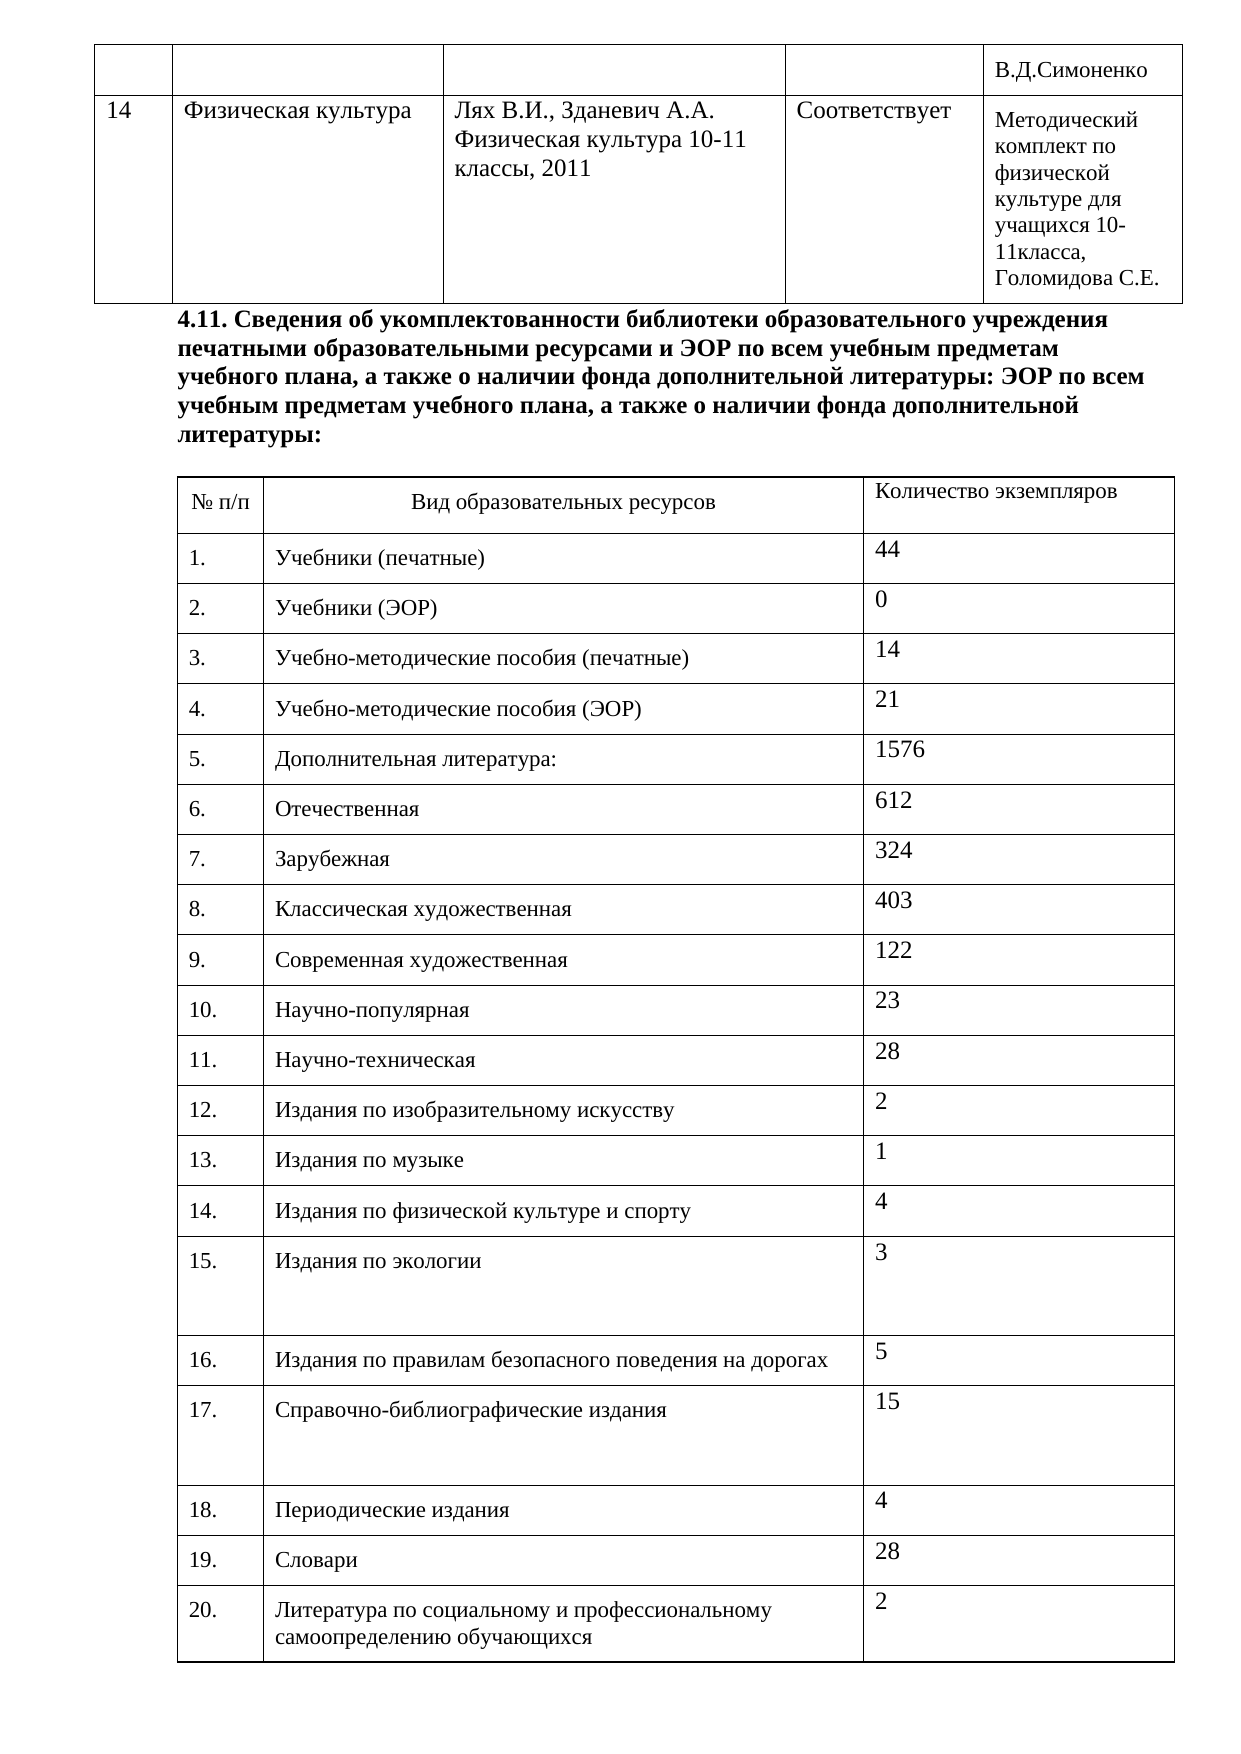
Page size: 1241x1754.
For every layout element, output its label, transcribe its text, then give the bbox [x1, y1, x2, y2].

table_cell 3 [864, 1237, 1174, 1335]
table_cell Зарубежная [264, 835, 863, 884]
table_cell 1576 [864, 735, 1174, 784]
table_cell Дополнительная литература: [264, 735, 863, 784]
table_cell 5. [178, 735, 263, 784]
table_cell [444, 45, 785, 94]
table_cell 15 [864, 1386, 1174, 1484]
table_cell 9. [178, 935, 263, 984]
table_cell 5 [864, 1336, 1174, 1385]
table_cell Литература по социальному и профессиональному самоопределению обучающихся [264, 1586, 863, 1661]
table_cell 11. [178, 1036, 263, 1085]
table_cell Издания по физической культуре и спорту [264, 1186, 863, 1236]
table_cell 44 [864, 534, 1174, 583]
table_cell Научно-техническая [264, 1036, 863, 1085]
table_cell 612 [864, 785, 1174, 834]
table_cell 8. [178, 885, 263, 934]
table_cell Издания по изобразительному искусству [264, 1086, 863, 1135]
table_cell 4. [178, 684, 263, 733]
table_cell [786, 45, 983, 94]
table_cell 28 [864, 1536, 1174, 1585]
table_cell Отечественная [264, 785, 863, 834]
table_cell Издания по музыке [264, 1136, 863, 1185]
table_cell 122 [864, 935, 1174, 984]
table_cell Учебники (печатные) [264, 534, 863, 583]
table_cell 14 [864, 634, 1174, 683]
table_cell Соответствует [786, 96, 983, 303]
table_cell Справочно-библиографические издания [264, 1386, 863, 1484]
table_cell 15. [178, 1237, 263, 1335]
table_cell 20. [178, 1586, 263, 1661]
table_cell 10. [178, 986, 263, 1035]
table_cell 14. [178, 1186, 263, 1236]
table_cell Научно-популярная [264, 986, 863, 1035]
table_cell 4 [864, 1486, 1174, 1535]
table_cell 7. [178, 835, 263, 884]
table_cell 1. [178, 534, 263, 583]
table_cell 2 [864, 1086, 1174, 1135]
table_cell В.Д.Симоненко [984, 45, 1182, 94]
table_cell 4 [864, 1186, 1174, 1236]
table_cell Учебно-методические пособия (ЭОР) [264, 684, 863, 733]
table_cell 1 [864, 1136, 1174, 1185]
text 4.11. Сведения об укомплектованности библиотеки образовательного учреждения печатными образовательными ресурсами и ЭОР по всем учебным предметам учебного плана, а также о наличии фонда дополнительной литературы: ЭОР по всем учебным предметам учебного плана, а также о наличии фонда дополнительной литературы: [177, 304, 1152, 448]
table_cell Физическая культура [173, 96, 443, 303]
table_cell 2 [864, 1586, 1174, 1661]
table_cell Современная художественная [264, 935, 863, 984]
table_cell 28 [864, 1036, 1174, 1085]
table_cell 21 [864, 684, 1174, 733]
table_cell 23 [864, 986, 1174, 1035]
table_cell Учебно-методические пособия (печатные) [264, 634, 863, 683]
table_cell Классическая художественная [264, 885, 863, 934]
table_cell 3. [178, 634, 263, 683]
table_cell 403 [864, 885, 1174, 934]
table_cell Издания по правилам безопасного поведения на дорогах [264, 1336, 863, 1385]
table_cell Издания по экологии [264, 1237, 863, 1335]
table_cell Словари [264, 1536, 863, 1585]
table_header Вид образовательных ресурсов [264, 478, 863, 533]
table_cell 18. [178, 1486, 263, 1535]
table_cell 324 [864, 835, 1174, 884]
table_cell 12. [178, 1086, 263, 1135]
table_cell 2. [178, 584, 263, 633]
table_cell 19. [178, 1536, 263, 1585]
table_cell [95, 45, 172, 94]
table_cell 16. [178, 1336, 263, 1385]
table_cell 14 [95, 96, 172, 303]
table_cell [173, 45, 443, 94]
table_header Количество экземпляров [864, 478, 1174, 533]
table_cell 0 [864, 584, 1174, 633]
table_cell Методический комплект по физической культуре для учащихся 10-11класса, Голомидова С.Е. [984, 96, 1182, 303]
table_cell 6. [178, 785, 263, 834]
table_cell Учебники (ЭОР) [264, 584, 863, 633]
table_cell Периодические издания [264, 1486, 863, 1535]
table_header № п/п [178, 478, 263, 533]
table_cell 13. [178, 1136, 263, 1185]
table_cell Лях В.И., Зданевич А.А. Физическая культура 10-11 классы, 2011 [444, 96, 785, 303]
table_cell 17. [178, 1386, 263, 1484]
